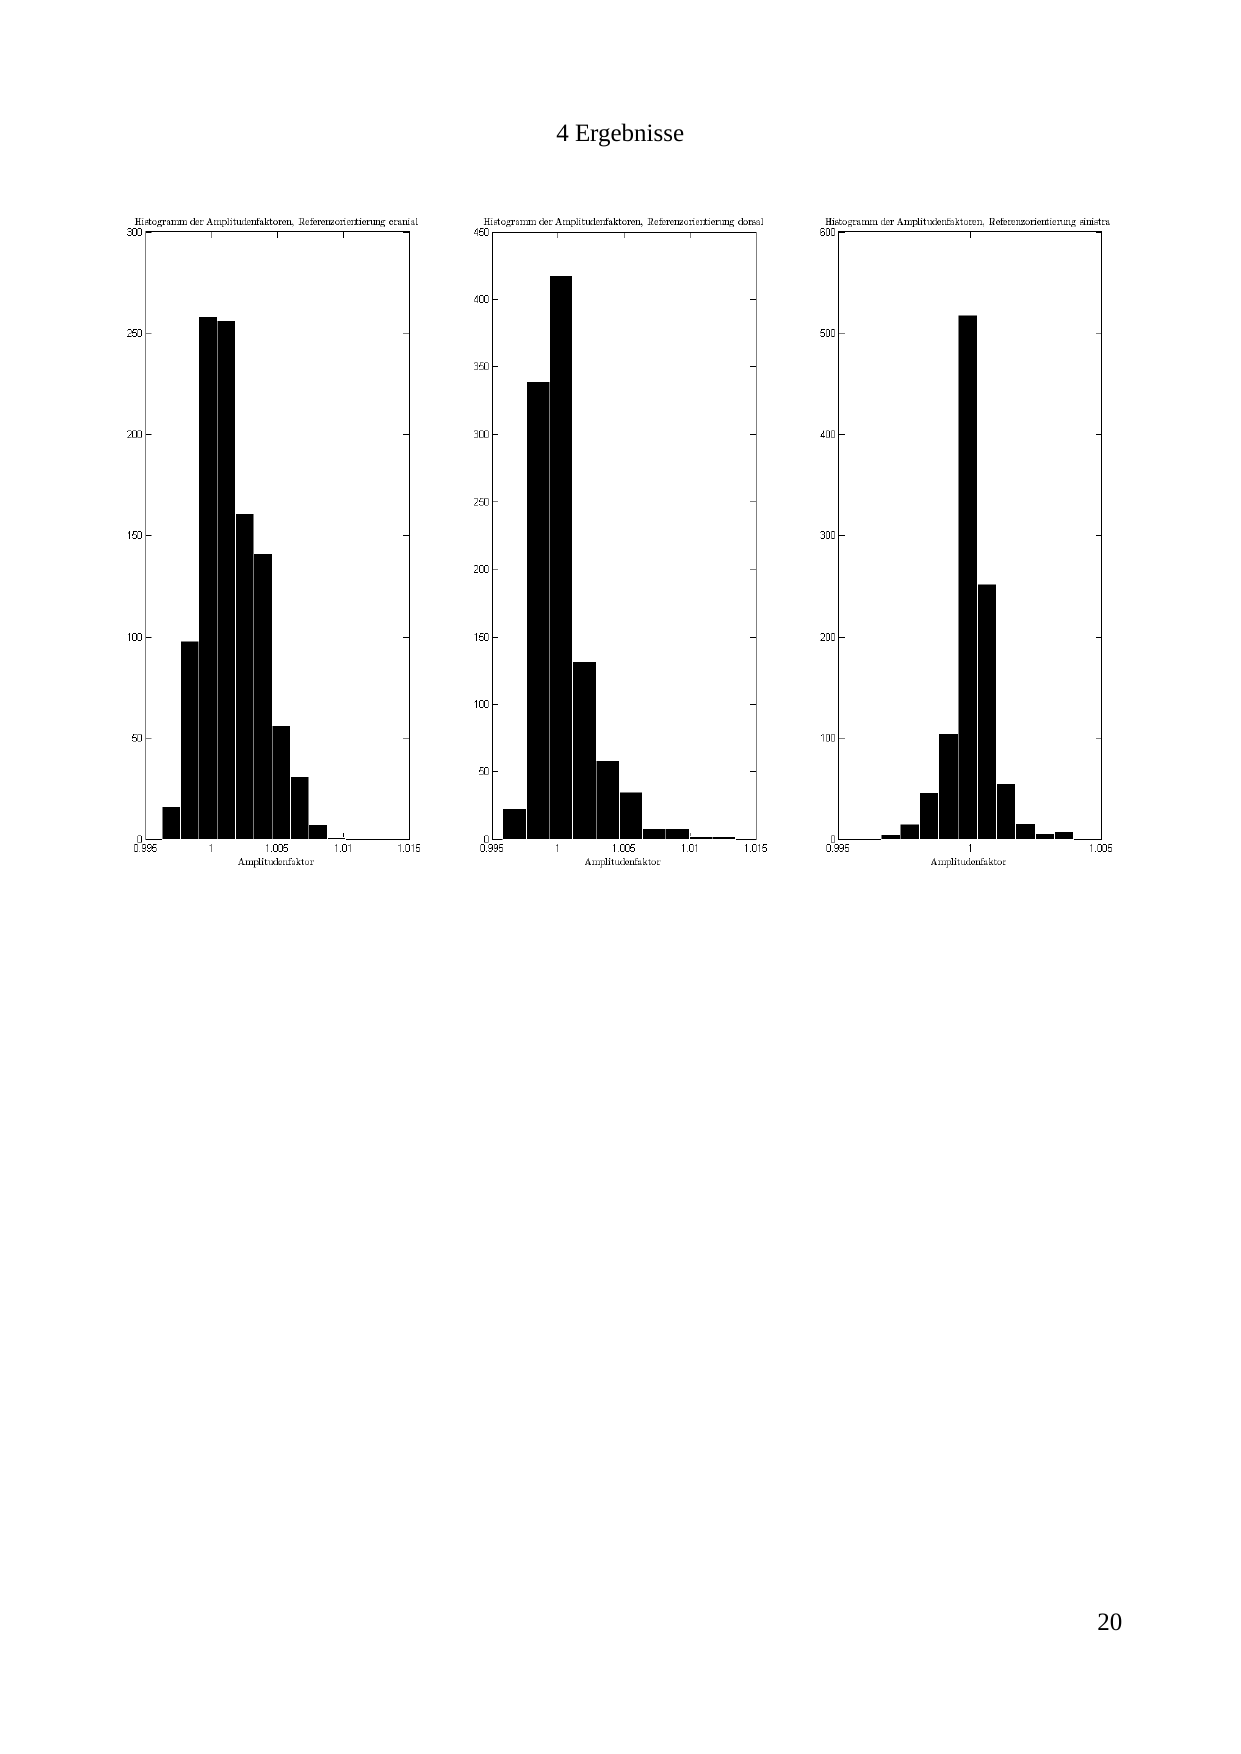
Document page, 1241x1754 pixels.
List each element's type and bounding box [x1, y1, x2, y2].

picture [118, 176, 1122, 921]
